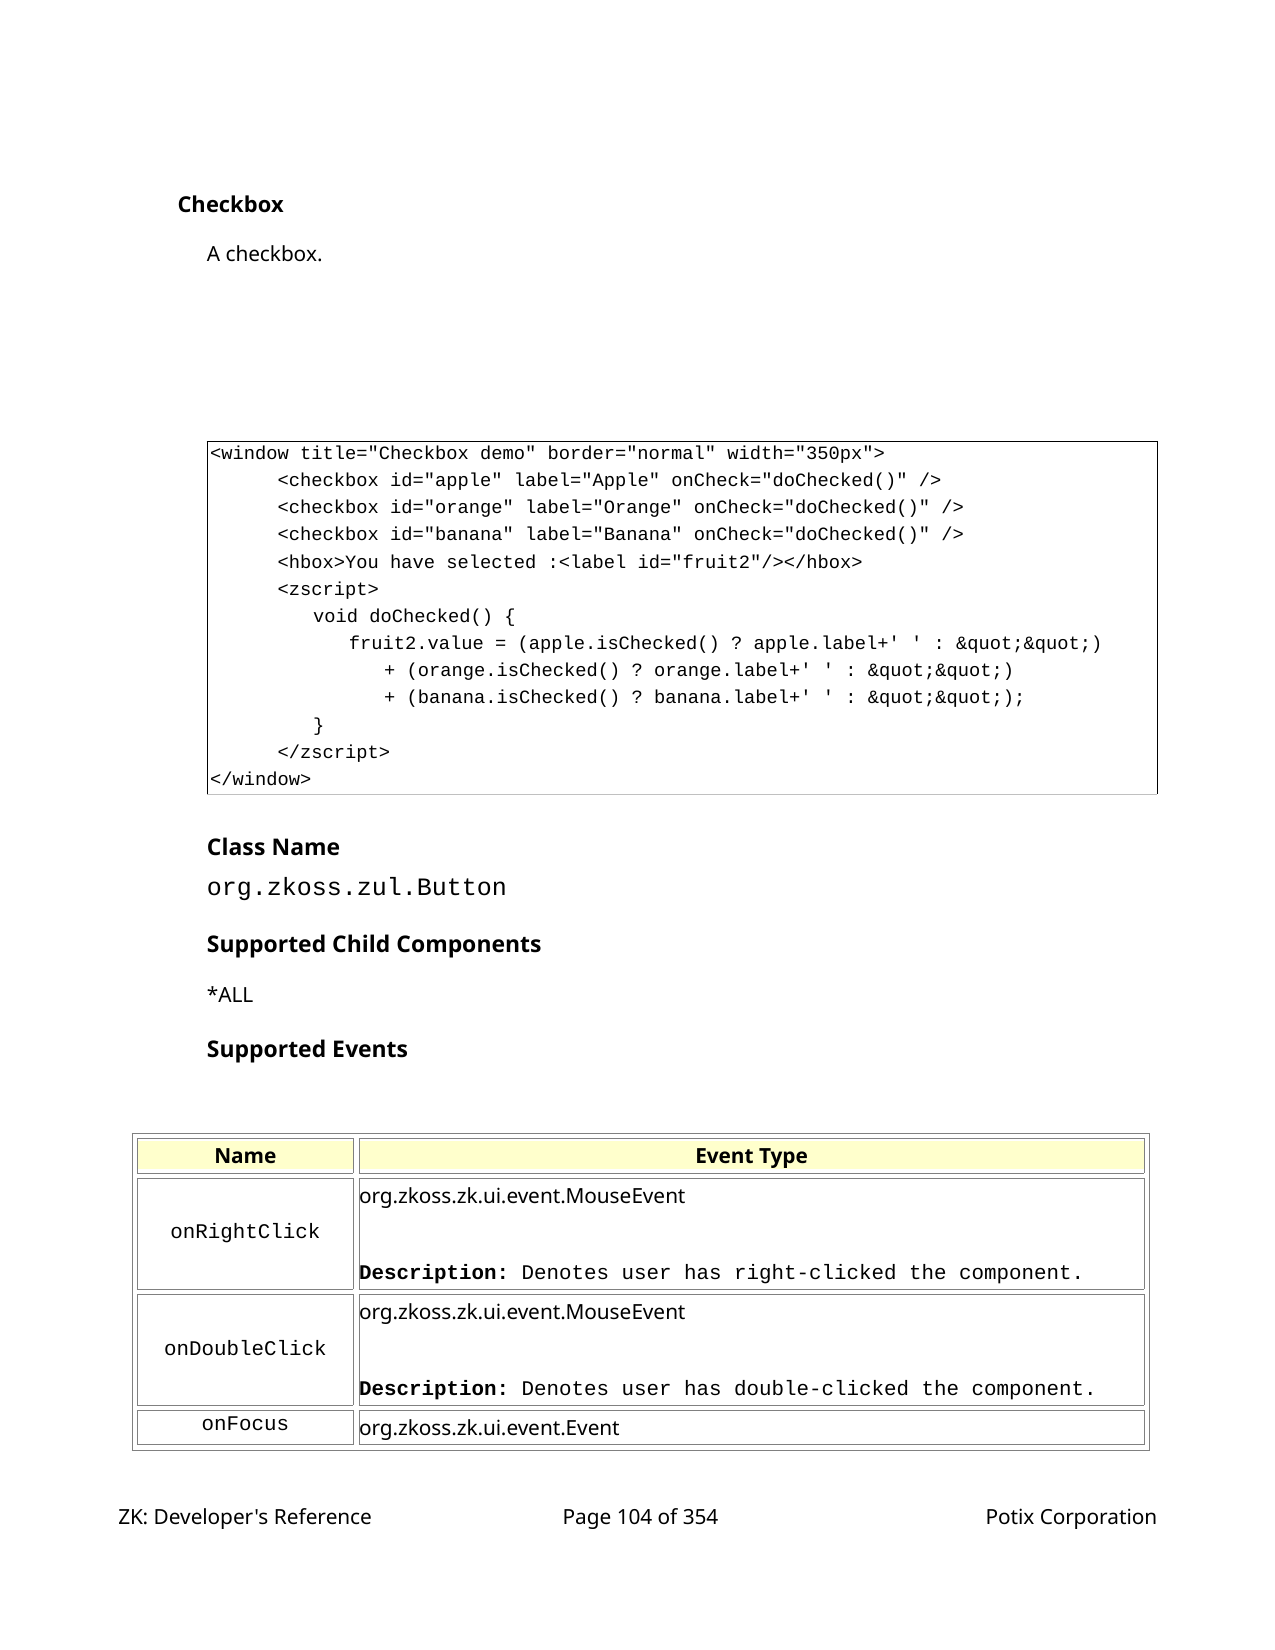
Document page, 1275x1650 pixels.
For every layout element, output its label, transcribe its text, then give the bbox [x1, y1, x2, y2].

text void doChecked() { [208, 604, 1157, 628]
table_cell org.zkoss.zk.ui.event.MouseEvent Description: Denotes user has right-clicked the component. [356, 1173, 1147, 1289]
text <checkbox id="banana" label="Banana" onCheck="doChecked()" /> [208, 522, 1157, 547]
text </window> [208, 767, 1157, 794]
text + (banana.isChecked() ? banana.label+' ' : &quot;&quot;); [208, 685, 1157, 710]
subtitle Supported Events [207, 1033, 1157, 1064]
text <checkbox id="apple" label="Apple" onCheck="doChecked()" /> [208, 468, 1157, 492]
table_cell onFocus [134, 1405, 356, 1444]
table_cell org.zkoss.zk.ui.event.Event [356, 1405, 1147, 1444]
text A checkbox. [207, 239, 1157, 268]
table_cell onDoubleClick [134, 1289, 356, 1405]
text fruit2.value = (apple.isChecked() ? apple.label+' ' : &quot;&quot;) [208, 631, 1157, 655]
table_header Event Type [356, 1134, 1147, 1172]
text } [208, 713, 1157, 737]
text <zscript> [208, 577, 1157, 601]
subtitle Checkbox [177, 189, 1157, 219]
text + (orange.isChecked() ? orange.label+' ' : &quot;&quot;) [208, 658, 1157, 682]
table_header Name [134, 1134, 356, 1172]
text <checkbox id="orange" label="Orange" onCheck="doChecked()" /> [208, 495, 1157, 519]
text *ALL [207, 980, 1157, 1008]
text </zscript> [208, 740, 1157, 764]
table_cell onRightClick [134, 1173, 356, 1289]
table_cell org.zkoss.zk.ui.event.MouseEvent Description: Denotes user has double-clicked the component. [356, 1289, 1147, 1405]
text org.zkoss.zul.Button [207, 874, 1157, 903]
text <window title="Checkbox demo" border="normal" width="350px"> [208, 442, 1157, 465]
subtitle Class Name [207, 831, 1157, 862]
text <hbox>You have selected :<label id="fruit2"/></hbox> [208, 549, 1157, 574]
subtitle Supported Child Components [207, 928, 1157, 959]
